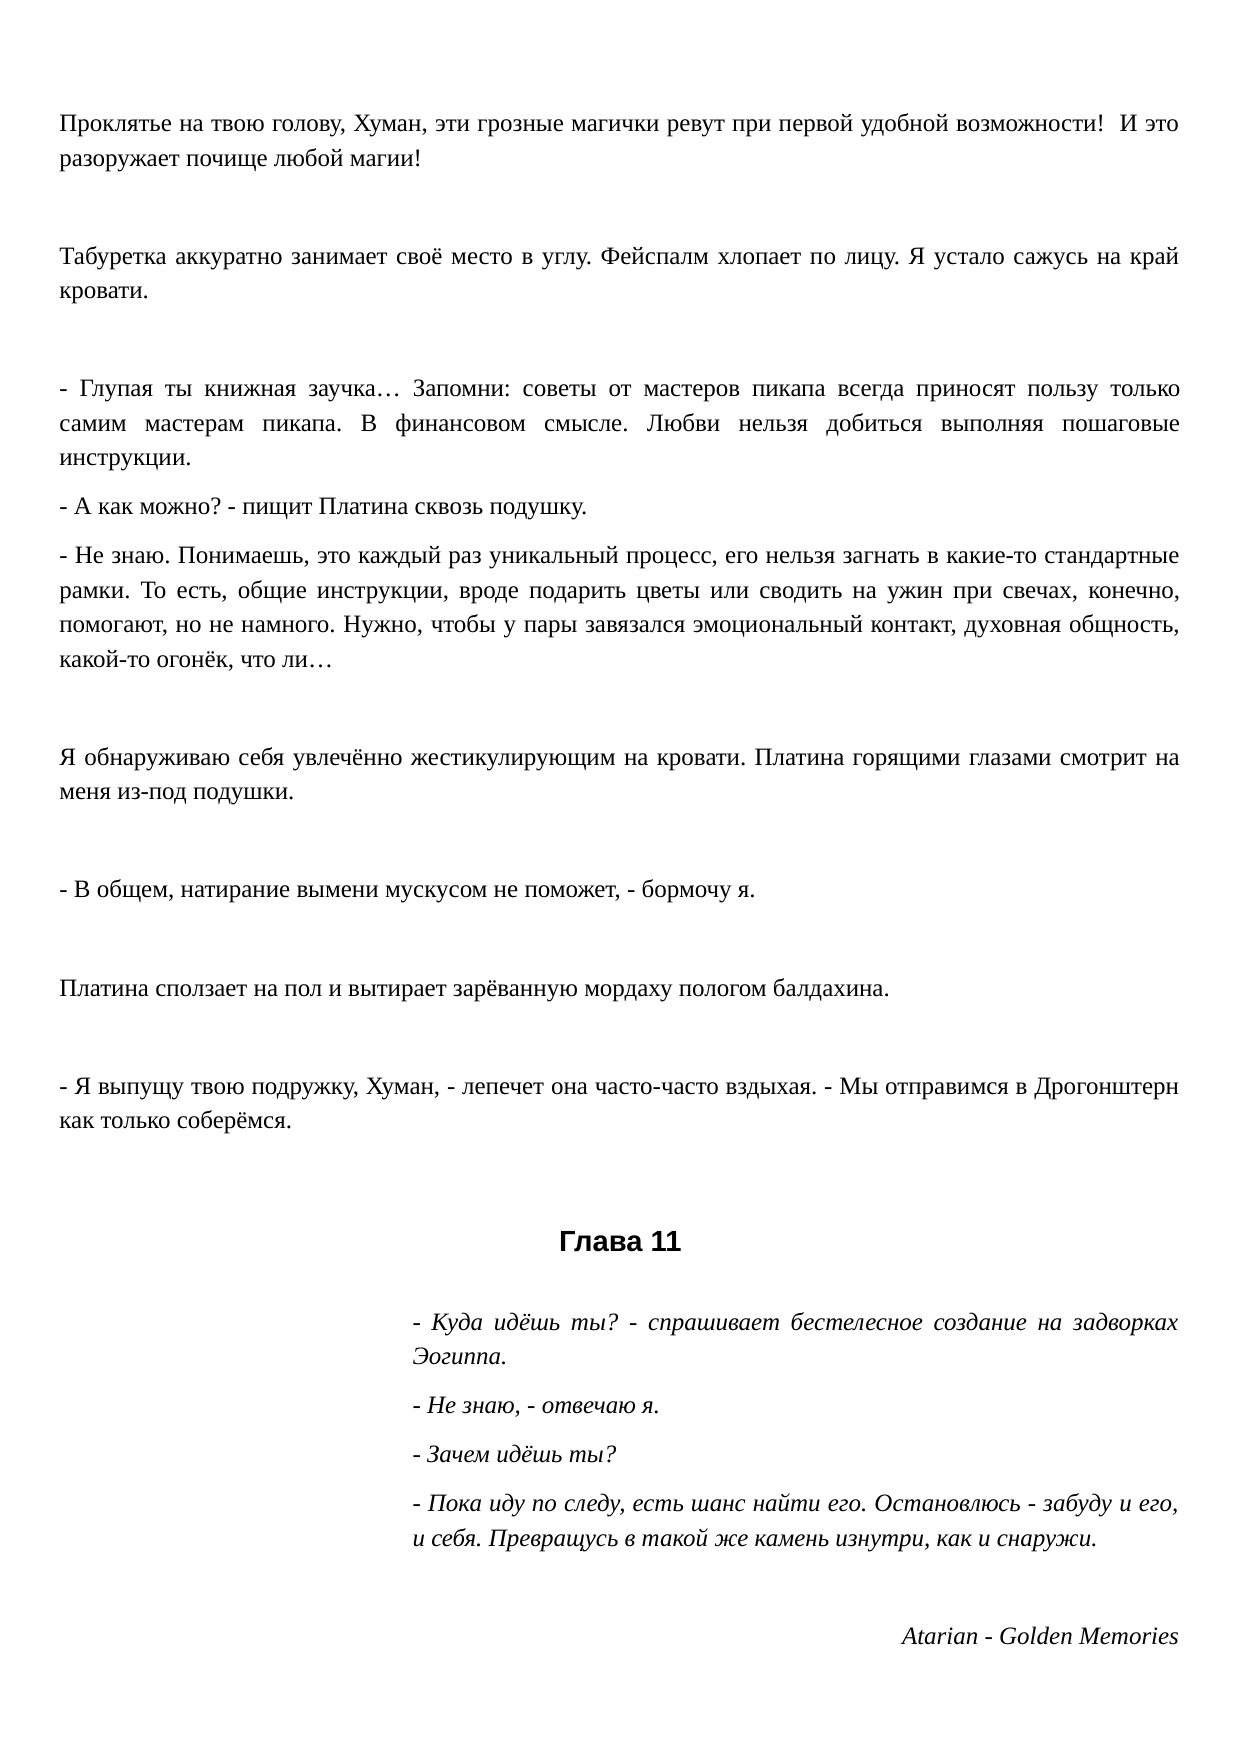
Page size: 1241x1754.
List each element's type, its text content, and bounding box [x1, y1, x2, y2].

text - В общем, натирание вымени мускусом не поможет, - бормочу я. [59, 874, 1181, 903]
text Платина сползает на пол и вытирает зарёванную мордаху пологом балдахина. [59, 973, 1181, 1001]
text Табуретка аккуратно занимает своё место в углу. Фейспалм хлопает по лицу. Я устало сажусь на край кровати. [59, 241, 1181, 304]
text - А как можно? - пищит Платина сквозь подушку. [59, 491, 1181, 520]
text Проклятье на твою голову, Хуман, эти грозные магички ревут при первой удобной возможности! И это разоружает почище любой магии! [59, 108, 1181, 171]
text - Не знаю, - отвечаю я. [412, 1390, 1181, 1419]
text - Глупая ты книжная заучка… Запомни: советы от мастеров пикапа всегда приносят пользу только самим мастерам пикапа. В финансовом смысле. Любви нельзя добиться выполняя пошаговые инструкции. [59, 373, 1181, 471]
text - Куда идёшь ты? - спрашивает бестелесное создание на задворках Эогиппа. [412, 1307, 1181, 1370]
text - Я выпущу твою подружку, Хуман, - лепечет она часто-часто вздыхая. - Мы отправимся в Дрогонштерн как только соберёмся. [59, 1071, 1181, 1134]
text - Зачем идёшь ты? [412, 1439, 1181, 1468]
subtitle Глава 11 [59, 1224, 1181, 1258]
text Я обнаруживаю себя увлечённо жестикулирующим на кровати. Платина горящими глазами смотрит на меня из-под подушки. [59, 742, 1181, 805]
text - Не знаю. Понимаешь, это каждый раз уникальный процесс, его нельзя загнать в какие-то стандартные рамки. То есть, общие инструкции, вроде подарить цветы или сводить на ужин при свечах, конечно, помогают, но не намного. Нужно, чтобы у пары завязался эмоциональный контакт, духовная общность, какой-то огонёк, что ли… [59, 540, 1181, 673]
text Atarian - Golden Memories [59, 1621, 1181, 1650]
text - Пока иду по следу, есть шанс найти его. Остановлюсь - забуду и его, и себя. Превращусь в такой же камень изнутри, как и снаружи. [412, 1488, 1181, 1552]
